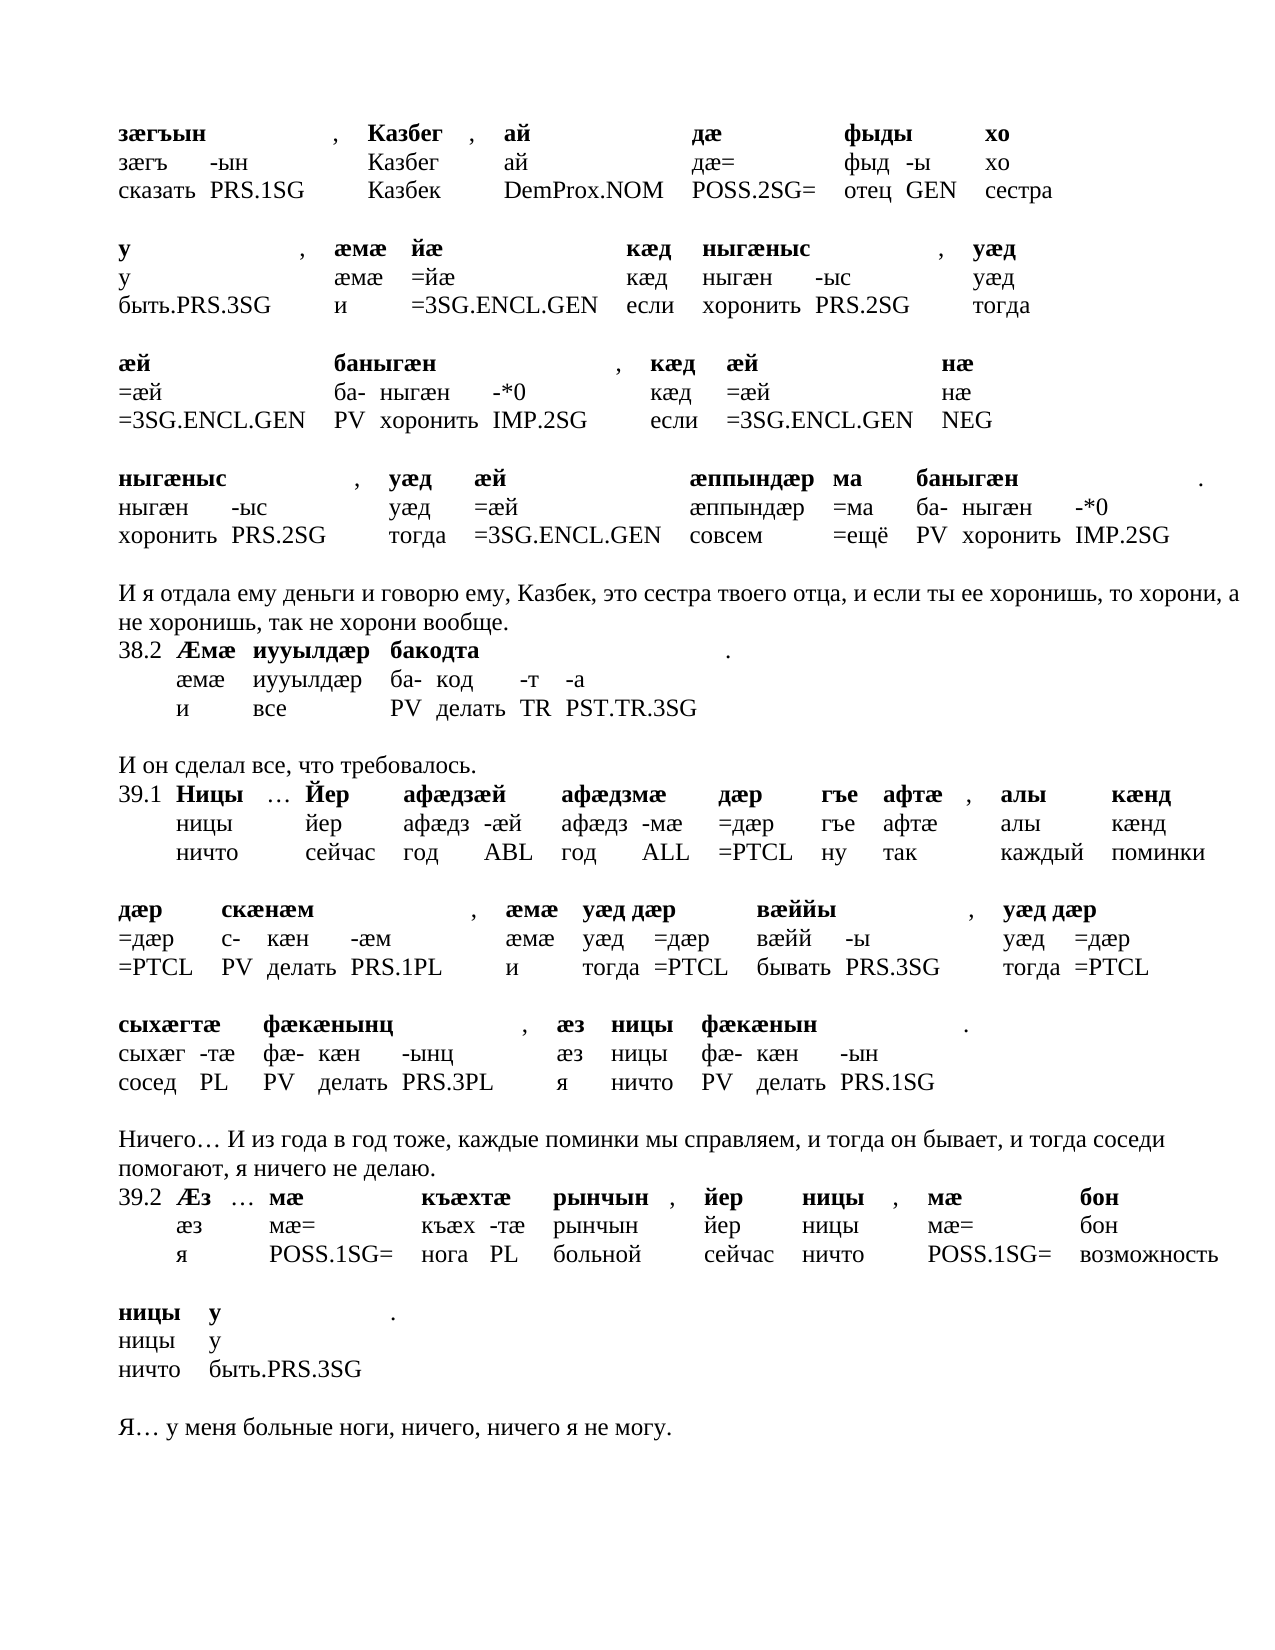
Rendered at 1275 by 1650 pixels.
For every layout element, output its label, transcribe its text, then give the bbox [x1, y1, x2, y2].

text PRS.1SG [209, 176, 305, 204]
text сейчас [704, 1239, 774, 1268]
text ма [833, 463, 902, 492]
text больной [553, 1239, 641, 1268]
text фæкæнынц [263, 1009, 508, 1038]
text Ничего… И из года в год тоже, каждые поминки мы справляем, и тогда он бывает, и тогда соседи помогают, я ничего не делаю. [118, 1124, 1249, 1182]
text æй [118, 348, 320, 377]
text -*0 [1075, 492, 1170, 521]
text =3SG.ENCL.GEN [411, 291, 599, 319]
text -ын [209, 147, 305, 176]
text быть.PRS.3SG [118, 291, 272, 319]
text ницы [802, 1211, 865, 1239]
text =дæр [1074, 923, 1149, 952]
text зæгъын [118, 118, 319, 147]
text с- [221, 923, 253, 952]
text ныгæн [379, 377, 479, 406]
text отец [844, 176, 892, 204]
text нæ [941, 348, 1007, 377]
text кæд [626, 262, 674, 291]
text PRS.1SG [840, 1067, 935, 1096]
text йæ [411, 233, 612, 262]
text ныгæн [962, 492, 1061, 521]
text вæййы [756, 894, 954, 923]
text у [209, 1297, 376, 1326]
text æмæ [505, 894, 568, 923]
text уæд [582, 923, 640, 952]
text æз [556, 1038, 583, 1067]
text алы [1000, 779, 1098, 808]
text ныгæн [118, 492, 217, 521]
text Æмæ [176, 636, 239, 664]
text =ма [833, 492, 888, 521]
text =ещё [833, 521, 888, 549]
text DemProx.NOM [503, 176, 664, 204]
text ницы [118, 1297, 195, 1326]
text , [522, 1009, 543, 1038]
text , [471, 894, 492, 923]
text мæ [269, 1182, 407, 1211]
text кæнд [1111, 779, 1219, 808]
text -тæ [489, 1211, 525, 1239]
text POSS.1SG= [269, 1239, 393, 1268]
text фыд [844, 147, 892, 176]
text -*0 [492, 377, 588, 406]
text PRS.1PL [350, 952, 443, 981]
text PRS.3PL [402, 1067, 494, 1096]
text фыды [844, 118, 971, 147]
text ну [821, 837, 855, 866]
text , [669, 1182, 690, 1211]
text ничто [118, 1354, 181, 1383]
text каждый [1000, 837, 1084, 866]
text сосед [118, 1067, 186, 1096]
text ницы [176, 808, 239, 837]
text -а [565, 664, 697, 693]
text кæд [626, 233, 688, 262]
text алы [1000, 808, 1084, 837]
text ай [503, 118, 678, 147]
text PRS.2SG [815, 291, 910, 319]
text афтæ [883, 779, 952, 808]
text PV [263, 1067, 304, 1096]
text дæ= [692, 147, 816, 176]
text ничто [802, 1239, 865, 1268]
text бон [1079, 1211, 1219, 1239]
text . [1198, 463, 1219, 492]
text =PTCL [653, 952, 729, 981]
text все [253, 693, 362, 722]
text =3SG.ENCL.GEN [726, 406, 914, 434]
text тогда [389, 521, 446, 549]
text =3SG.ENCL.GEN [474, 521, 662, 549]
text если [650, 406, 698, 434]
text делать [318, 1067, 388, 1096]
text кæн [756, 1038, 826, 1067]
text GEN [906, 176, 957, 204]
text и [505, 952, 554, 981]
text сыхæгтæ [118, 1009, 249, 1038]
text TR [519, 693, 552, 722]
text -мæ [642, 808, 690, 837]
text =PTCL [1074, 952, 1149, 981]
text =дæр [718, 808, 793, 837]
text ALL [642, 837, 690, 866]
text мæ= [269, 1211, 393, 1239]
text ничто [176, 837, 239, 866]
text хоронить [118, 521, 217, 549]
text уæд [389, 463, 460, 492]
text сыхæг [118, 1038, 186, 1067]
text æз [556, 1009, 597, 1038]
text 39.1 [118, 779, 162, 808]
text я [176, 1239, 202, 1268]
text дæр [118, 894, 207, 923]
text -ы [845, 923, 940, 952]
text æппындæр [689, 463, 819, 492]
text если [626, 291, 674, 319]
text æй [474, 463, 676, 492]
text у [209, 1326, 362, 1354]
text æй [726, 348, 928, 377]
text Ницы [176, 779, 252, 808]
text код [436, 664, 506, 693]
text кæд [650, 377, 698, 406]
text Казбек [367, 176, 441, 204]
text PRS.2SG [231, 521, 326, 549]
text PV [333, 406, 366, 434]
text ныгæныс [702, 233, 924, 262]
text поминки [1111, 837, 1206, 866]
text нога [421, 1239, 476, 1268]
text =PTCL [118, 952, 193, 981]
text , [469, 118, 490, 147]
text 38.2 [118, 636, 162, 664]
text тогда [973, 291, 1030, 319]
text фæ- [701, 1038, 743, 1067]
text йер [704, 1211, 774, 1239]
text кæд [650, 348, 712, 377]
text PL [489, 1239, 525, 1268]
text у [118, 233, 285, 262]
text хоронить [962, 521, 1061, 549]
text И он сделал все, что требовалось. [118, 751, 1249, 779]
text ба- [390, 664, 422, 693]
text совсем [689, 521, 805, 549]
text афæдз [561, 808, 628, 837]
text дæ [692, 118, 830, 147]
text Æз [176, 1182, 216, 1211]
text ба- [333, 377, 366, 406]
text -ыс [231, 492, 326, 521]
text =дæр [118, 923, 193, 952]
text фæкæнын [701, 1009, 949, 1038]
text PV [221, 952, 253, 981]
text хоронить [702, 291, 801, 319]
text =æй [118, 377, 306, 406]
text уæд [973, 233, 1044, 262]
text делать [267, 952, 337, 981]
text сейчас [305, 837, 376, 866]
text год [561, 837, 628, 866]
text уæд [1003, 923, 1060, 952]
text ба- [916, 492, 948, 521]
text IMP.2SG [1075, 521, 1170, 549]
text делать [756, 1067, 826, 1096]
text кæн [267, 923, 337, 952]
text афæдзæй [403, 779, 547, 808]
text зæгъ [118, 147, 196, 176]
text иууылдæр [253, 664, 362, 693]
text и [334, 291, 383, 319]
text къæх [421, 1211, 476, 1239]
text … [230, 1182, 255, 1211]
text у [118, 262, 272, 291]
text рынчын [553, 1182, 655, 1211]
text PL [199, 1067, 235, 1096]
text 39.2 [118, 1182, 162, 1211]
text , [938, 233, 959, 262]
text уæд [389, 492, 446, 521]
text дæр [718, 779, 807, 808]
text афæдзмæ [561, 779, 704, 808]
text сестра [985, 176, 1053, 204]
text =йæ [411, 262, 599, 291]
text =дæр [653, 923, 729, 952]
text PV [916, 521, 948, 549]
text кæн [318, 1038, 388, 1067]
text гъе [821, 779, 869, 808]
text =3SG.ENCL.GEN [118, 406, 306, 434]
text тогда [1003, 952, 1060, 981]
text æмæ [334, 233, 397, 262]
text йер [704, 1182, 788, 1211]
text æппындæр [689, 492, 805, 521]
text PV [701, 1067, 743, 1096]
text бон [1079, 1182, 1232, 1211]
text ницы [611, 1009, 687, 1038]
text æмæ [176, 664, 225, 693]
text =æй [726, 377, 914, 406]
text уæд дæр [582, 894, 743, 923]
text . [390, 1297, 411, 1326]
text я [556, 1067, 583, 1096]
text æмæ [334, 262, 383, 291]
text , [968, 894, 989, 923]
text æз [176, 1211, 202, 1239]
text возможность [1079, 1239, 1219, 1268]
text вæйй [756, 923, 831, 952]
text И я отдала ему деньги и говорю ему, Казбек, это сестра твоего отца, и если ты ее хоронишь, то хорони, а не хоронишь, так не хорони вообще. [118, 578, 1249, 636]
text Казбег [367, 147, 441, 176]
text скæнæм [221, 894, 457, 923]
text ницы [118, 1326, 181, 1354]
text -ы [906, 147, 957, 176]
text , [966, 779, 987, 808]
text ныгæныс [118, 463, 340, 492]
text -æй [483, 808, 534, 837]
text PV [390, 693, 422, 722]
text ницы [611, 1038, 674, 1067]
text делать [436, 693, 506, 722]
text , [892, 1182, 913, 1211]
text гъе [821, 808, 855, 837]
text -æм [350, 923, 443, 952]
text IMP.2SG [492, 406, 588, 434]
text уæд [973, 262, 1030, 291]
text кæнд [1111, 808, 1206, 837]
text и [176, 693, 225, 722]
text -тæ [199, 1038, 235, 1067]
text -ынц [402, 1038, 494, 1067]
text =æй [474, 492, 662, 521]
text бакодта [390, 636, 711, 664]
text , [299, 233, 320, 262]
text Я… у меня больные ноги, ничего, ничего я не могу. [118, 1412, 1249, 1441]
text быть.PRS.3SG [209, 1354, 362, 1383]
text год [403, 837, 470, 866]
text рынчын [553, 1211, 641, 1239]
text PRS.3SG [845, 952, 940, 981]
text -ыс [815, 262, 910, 291]
text ныгæн [702, 262, 801, 291]
text PST.TR.3SG [565, 693, 697, 722]
text так [883, 837, 938, 866]
text POSS.1SG= [927, 1239, 1052, 1268]
text баныгæн [333, 348, 602, 377]
text афæдз [403, 808, 470, 837]
text сказать [118, 176, 196, 204]
text NEG [941, 406, 993, 434]
text ABL [483, 837, 534, 866]
text ай [503, 147, 664, 176]
text йер [305, 808, 376, 837]
text хо [985, 118, 1066, 147]
text , [615, 348, 636, 377]
text мæ= [927, 1211, 1052, 1239]
text ничто [611, 1067, 674, 1096]
text бывать [756, 952, 831, 981]
text мæ [927, 1182, 1066, 1211]
text Йер [305, 779, 389, 808]
text уæд дæр [1003, 894, 1163, 923]
text æмæ [505, 923, 554, 952]
text . [963, 1009, 984, 1038]
text … [266, 779, 291, 808]
text , [332, 118, 353, 147]
text -ын [840, 1038, 935, 1067]
text нæ [941, 377, 993, 406]
text , [354, 463, 375, 492]
text . [725, 636, 746, 664]
text хоронить [379, 406, 479, 434]
text фæ- [263, 1038, 304, 1067]
text Казбег [367, 118, 455, 147]
text къæхтæ [421, 1182, 539, 1211]
text -т [519, 664, 552, 693]
text баныгæн [916, 463, 1184, 492]
text хо [985, 147, 1053, 176]
text иууылдæр [253, 636, 376, 664]
text POSS.2SG= [692, 176, 816, 204]
text афтæ [883, 808, 938, 837]
text тогда [582, 952, 640, 981]
text =PTCL [718, 837, 793, 866]
text ницы [802, 1182, 879, 1211]
